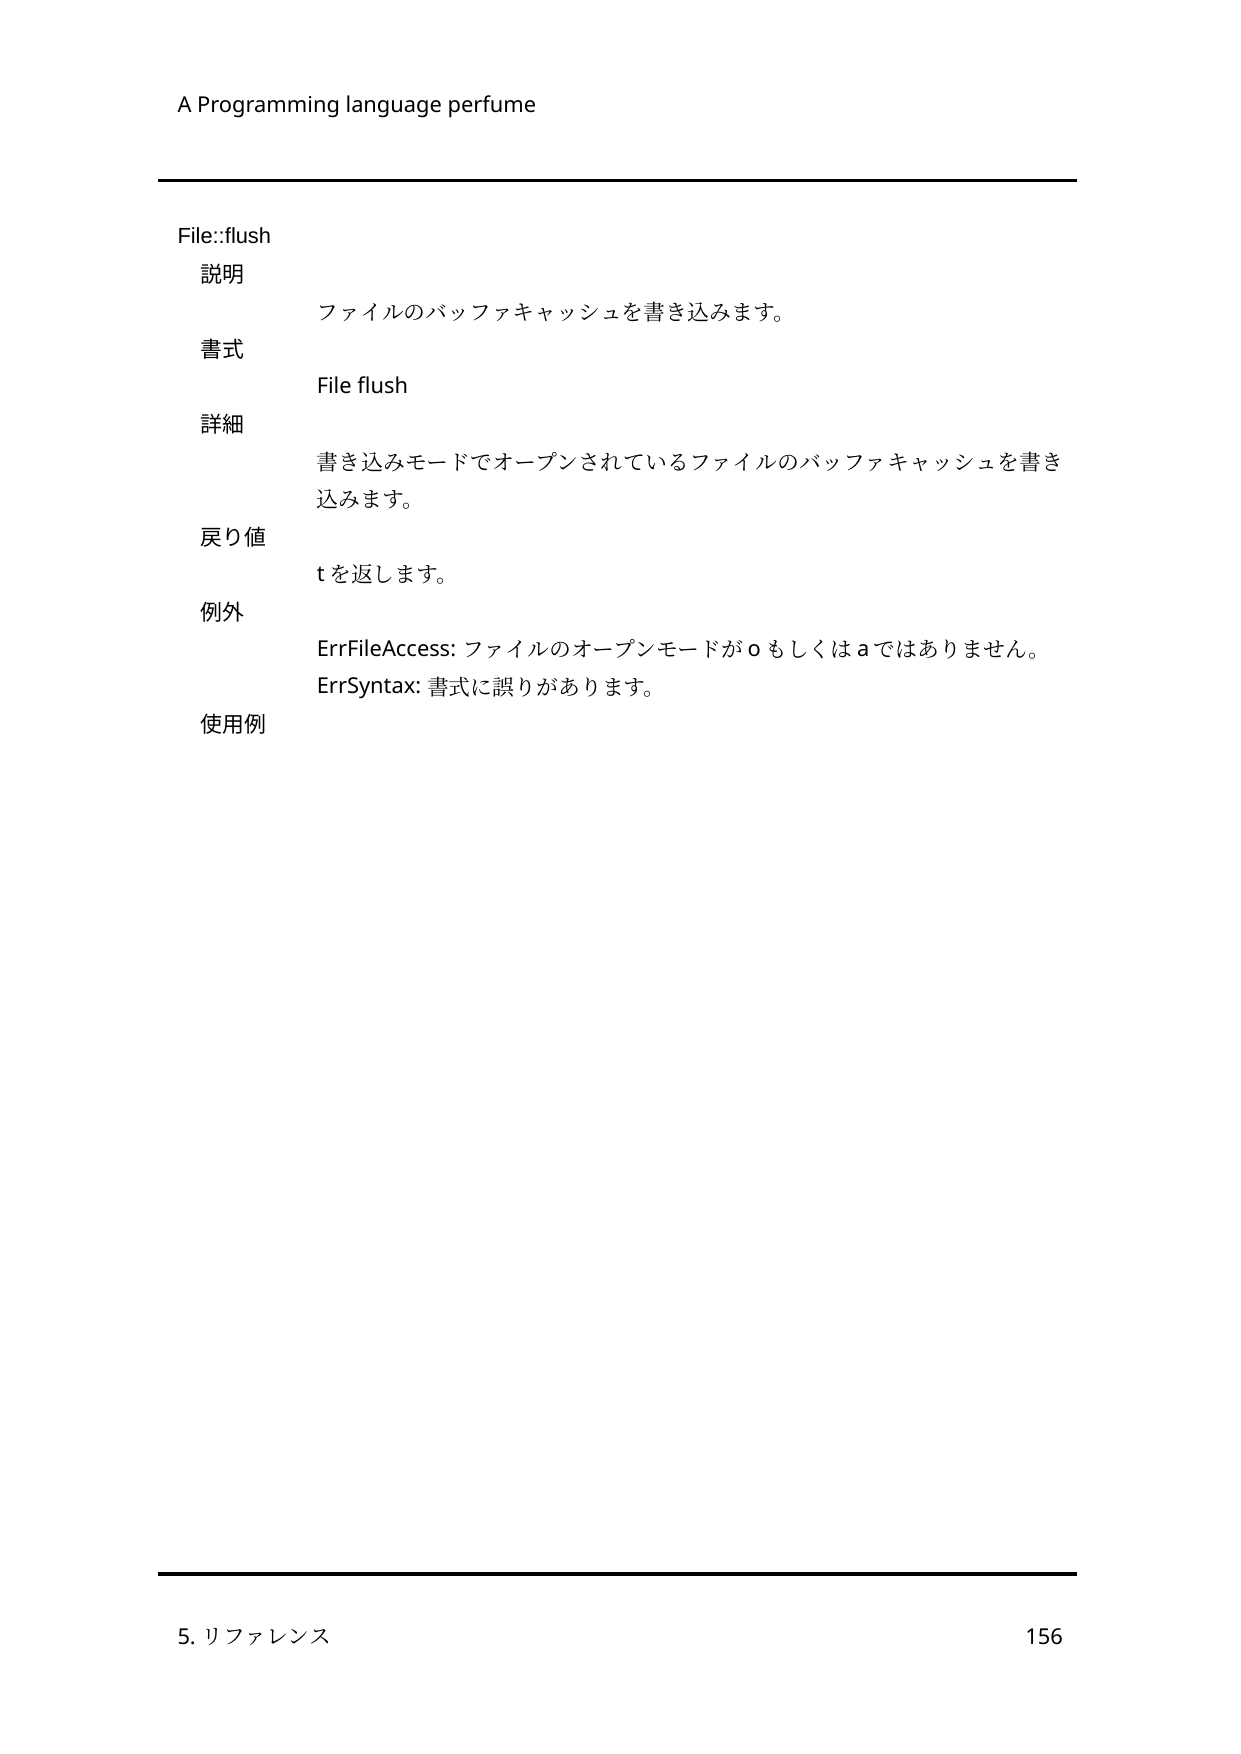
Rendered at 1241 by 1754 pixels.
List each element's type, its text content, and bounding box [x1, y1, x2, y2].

table_cell File flush [317, 329, 1063, 404]
table_cell 戻り値 [200, 517, 317, 592]
table_cell [317, 704, 1063, 779]
table_cell 書き込みモードでオープンされているファイルのバッファキャッシュを書き込みます。 [317, 404, 1063, 517]
subtitle File::flush [177, 217, 1063, 254]
table_cell ErrFileAccess: ファイルのオープンモードがoもしくはaではありません。 ErrSyntax: 書式に誤りがあります。 [317, 592, 1063, 704]
table_header ファイルのバッファキャッシュを書き込みます。 [317, 254, 1063, 329]
table_cell 例外 [200, 592, 317, 704]
table_cell tを返します。 [317, 517, 1063, 592]
table_cell 使用例 [200, 704, 317, 779]
table_cell 書式 [200, 329, 317, 404]
table_header 説明 [200, 254, 317, 329]
table_cell 詳細 [200, 404, 317, 517]
